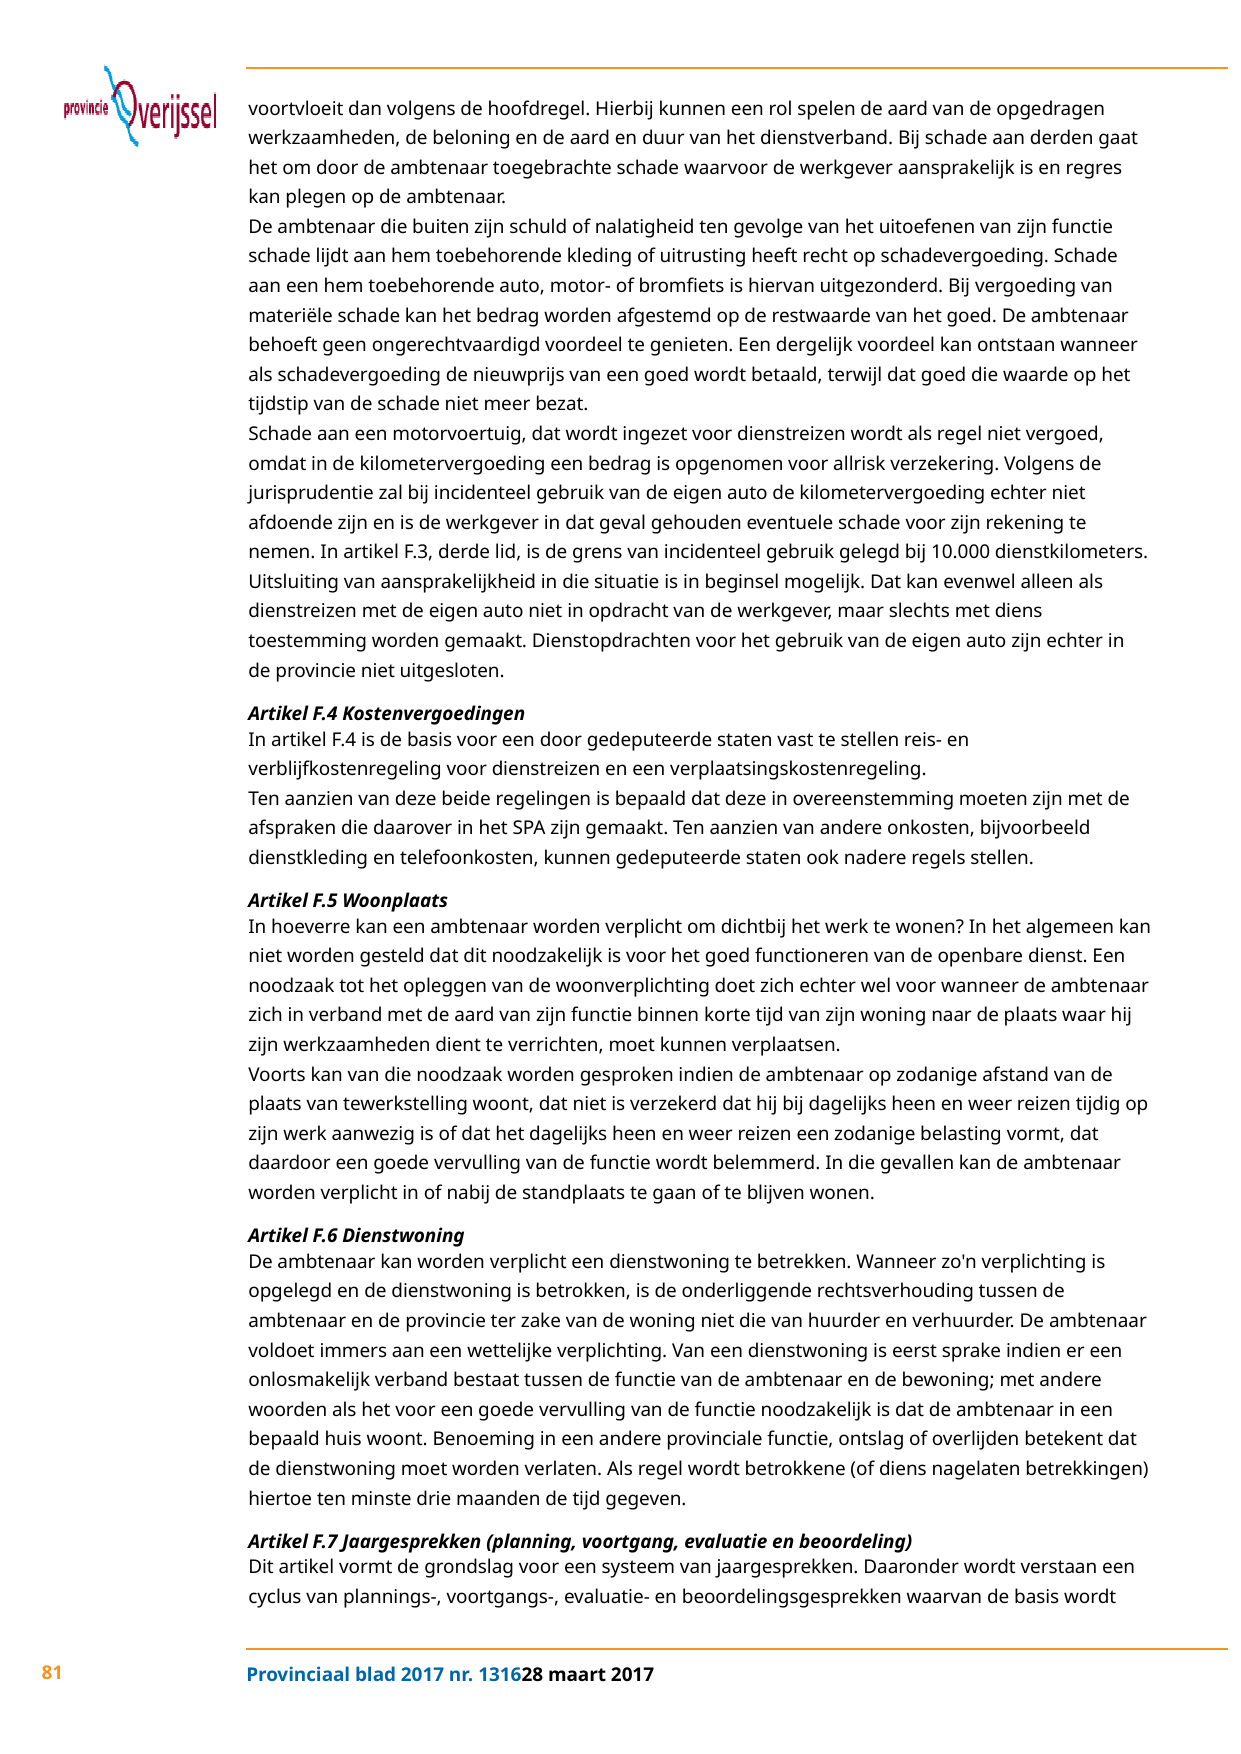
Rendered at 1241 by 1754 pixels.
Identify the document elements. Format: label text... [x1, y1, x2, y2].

text Artikel F.7 Jaargesprekken (planning, voortgang, evaluatie en beoordeling) [248, 1528, 1152, 1553]
text Dit artikel vormt de grondslag voor een systeem van jaargesprekken. Daaronder wordt verstaan een cyclus van plannings-, voortgangs-, evaluatie- en beoordelingsgesprekken waarvan de basis wordt [248, 1553, 1152, 1609]
text Ten aanzien van deze beide regelingen is bepaald dat deze in overeenstemming moeten zijn met de afspraken die daarover in het SPA zijn gemaakt. Ten aanzien van andere onkosten, bijvoorbeeld dienstkleding en telefoonkosten, kunnen gedeputeerde staten ook nadere regels stellen. [248, 785, 1152, 870]
text Artikel F.6 Dienstwoning [248, 1222, 1152, 1248]
text In hoeverre kan een ambtenaar worden verplicht om dichtbij het werk te wonen? In het algemeen kan niet worden gesteld dat dit noodzakelijk is voor het goed functioneren van de openbare dienst. Een noodzaak tot het opleggen van de woonverplichting doet zich echter wel voor wanneer de ambte­naar zich in verband met de aard van zijn functie binnen korte tijd van zijn woning naar de plaats waar hij zijn werkzaamheden dient te verrichten, moet kunnen verplaatsen. [248, 913, 1152, 1057]
text De ambtenaar kan worden verplicht een dienstwoning te betrekken. Wanneer zo'n verplichting is opgelegd en de dienstwoning is betrokken, is de onderliggende rechtsverhouding tussen de ambtenaar en de provincie ter zake van de woning niet die van huurder en verhuurder. De ambtenaar voldoet immers aan een wettelijke verplichting. Van een dienstwoning is eerst sprake indien er een onlosmakelijk verband bestaat tussen de functie van de ambtenaar en de bewoning; met andere woorden als het voor een goede vervulling van de functie noodzakelijk is dat de ambtenaar in een bepaald huis woont. Benoeming in een andere provinciale functie, ontslag of overlijden betekent dat de dienstwoning moet worden verlaten. Als regel wordt betrokkene (of diens nagelaten betrekkingen) hiertoe ten minste drie maanden de tijd gegeven. [248, 1248, 1152, 1510]
text voortvloeit dan volgens de hoofdregel. Hierbij kunnen een rol spelen de aard van de opgedragen werkzaamheden, de beloning en de aard en duur van het dienstverband. Bij schade aan derden gaat het om door de ambtenaar toegebrachte schade waarvoor de werkgever aansprakelijk is en regres kan plegen op de ambtenaar. [248, 95, 1152, 209]
text Artikel F.4 Kostenvergoedingen [248, 700, 1152, 726]
text De ambtenaar die buiten zijn schuld of nalatigheid ten gevolge van het uitoefenen van zijn functie schade lijdt aan hem toebehorende kleding of uitrusting heeft recht op schadevergoeding. Schade aan een hem toebehorende auto, motor- of bromfiets is hiervan uitgezonderd. Bij vergoeding van materiële schade kan het bedrag worden afgestemd op de restwaarde van het goed. De ambtenaar behoeft geen ongerechtvaardigd voordeel te genieten. Een dergelijk voordeel kan ontstaan wanneer als schadevergoeding de nieuwprijs van een goed wordt betaald, terwijl dat goed die waarde op het tijdstip van de schade niet meer bezat. [248, 213, 1152, 416]
text Schade aan een motorvoertuig, dat wordt ingezet voor dienstreizen wordt als regel niet vergoed, omdat in de kilometervergoeding een bedrag is opgenomen voor allrisk verzekering. Volgens de jurisprudentie zal bij incidenteel gebruik van de eigen auto de kilometervergoeding echter niet afdoende zijn en is de werkgever in dat geval gehouden eventuele schade voor zijn rekening te nemen. In artikel F.3, derde lid, is de grens van incidenteel gebruik gelegd bij 10.000 dienstkilometers. Uitsluiting van aansprakelijkheid in die situatie is in beginsel mogelijk. Dat kan evenwel alleen als dienstreizen met de eigen auto niet in opdracht van de werkgever, maar slechts met diens toestemming worden gemaakt. Dienstopdrachten voor het gebruik van de eigen auto zijn echter in de provincie niet uitgesloten. [248, 420, 1152, 683]
text Artikel F.5 Woonplaats [248, 887, 1152, 913]
picture [41, 47, 231, 172]
text Voorts kan van die noodzaak worden gesproken indien de ambtenaar op zodanige afstand van de plaats van tewerkstelling woont, dat niet is verzekerd dat hij bij dagelijks heen en weer reizen tijdig op zijn werk aanwezig is of dat het dagelijks heen en weer reizen een zodanige belasting vormt, dat daardoor een goede vervulling van de functie wordt belemmerd. In die gevallen kan de ambtenaar worden verplicht in of nabij de standplaats te gaan of te blijven wonen. [248, 1061, 1152, 1205]
text In artikel F.4 is de basis voor een door gedeputeerde staten vast te stellen reis- en verblijfkostenregeling voor dienstreizen en een verplaatsingskostenregeling. [248, 726, 1152, 781]
